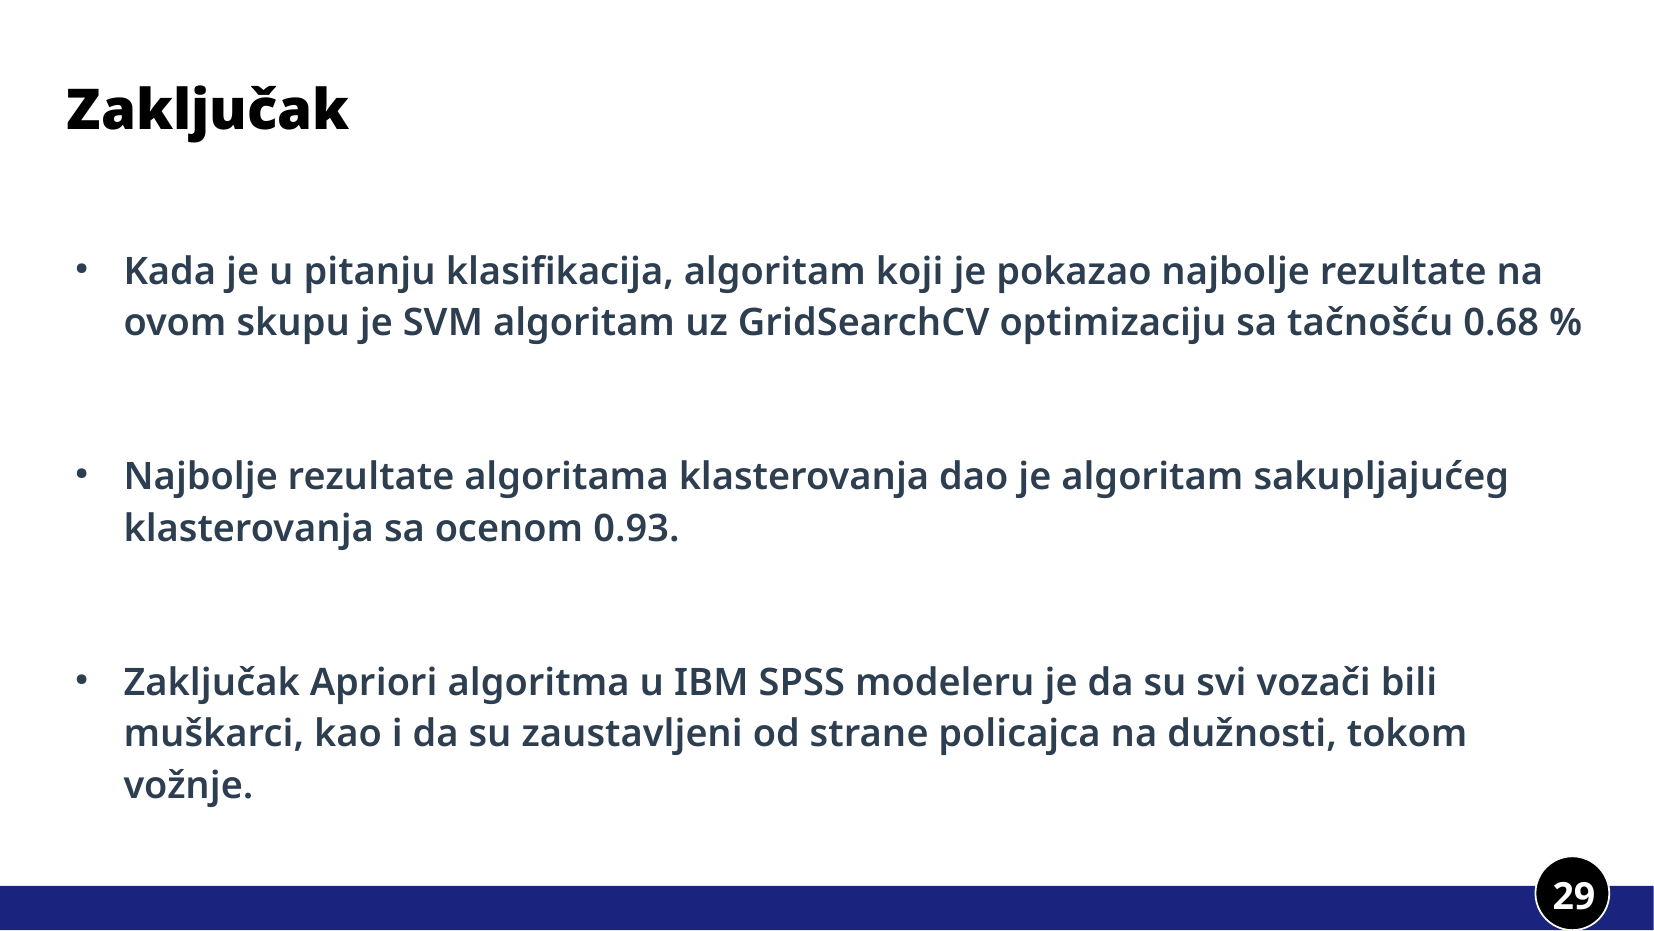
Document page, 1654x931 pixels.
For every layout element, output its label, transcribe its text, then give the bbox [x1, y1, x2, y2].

list Kada je u pitanju klasifikacija, algoritam koji je pokazao najbolje rezultate na ovom skupu je SVM algoritam uz GridSearchCV optimizaciju sa tačnošću 0.68 % Najbolje rezultate algoritama klasterovanja dao je algoritam sakupljajućeg klasterovanja sa ocenom 0.93. Zaključak Apriori algoritma u IBM SPSS modeleru je da su svi vozači bili muškarci, kao i da su zaustavljeni od strane policajca na dužnosti, tokom vožnje. [59, 243, 1595, 864]
title Zaključak [66, 48, 1603, 168]
